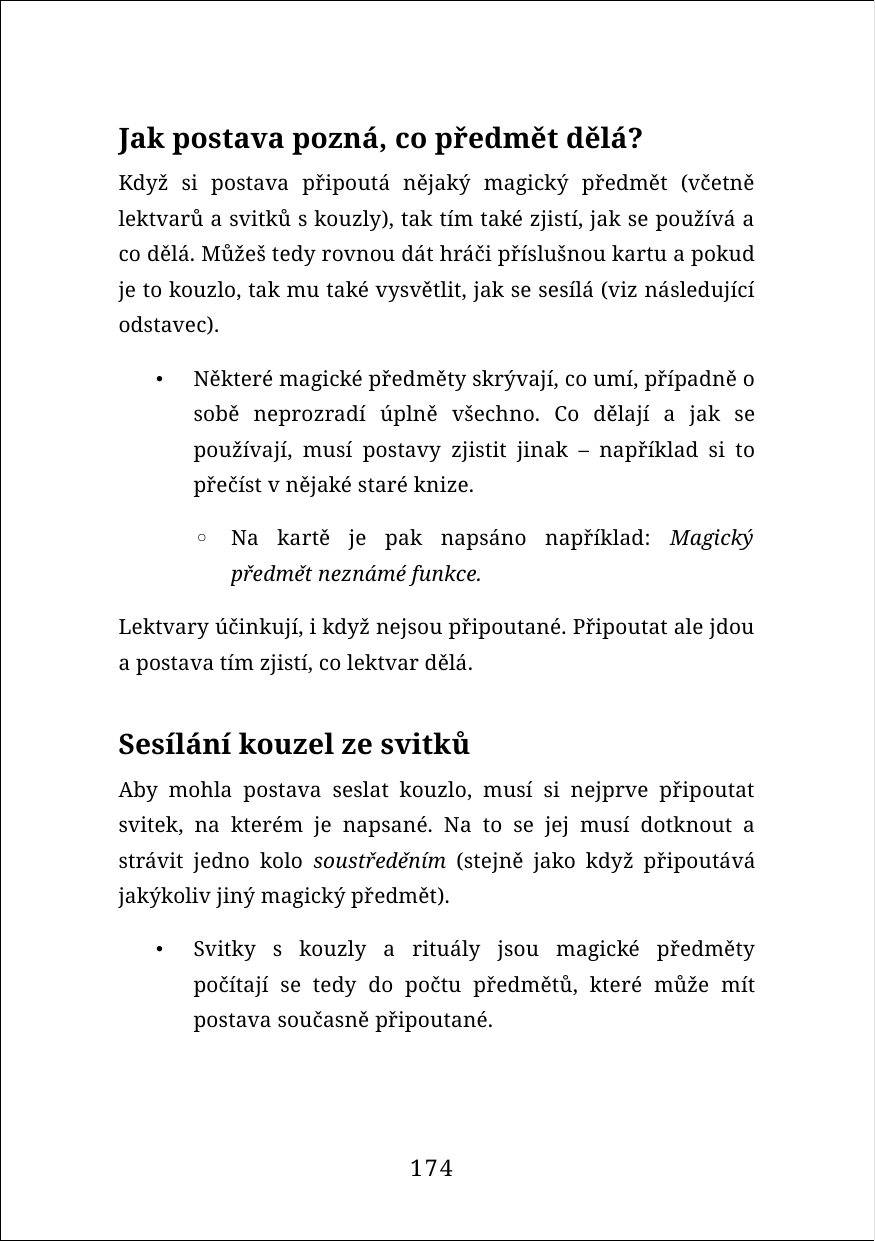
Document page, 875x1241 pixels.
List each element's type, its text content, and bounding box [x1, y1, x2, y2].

list Některé magické předměty skrývají, co umí, případně o sobě neprozradí úplně všechno. Co dělají a jak se používají, musí postavy zjistit jinak – například si to přečíst v nějaké staré knize. [156, 364, 756, 499]
text Když si postava připoutá nějaký magický předmět (včetně lektvarů a svitků s kouzly), tak tím také zjistí, jak se používá a co dělá. Můžeš tedy rovnou dát hráči příslušnou kartu a pokud je to kouzlo, tak mu také vysvětlit, jak se sesílá (viz následující odstavec). [118, 168, 756, 339]
text Lektvary účinkují, i když nejsou připoutané. Připoutat ale jdou a postava tím zjistí, co lektvar dělá. [118, 612, 756, 676]
text Aby mohla postava seslat kouzlo, musí si nejprve připoutat svitek, na kterém je napsané. Na to se jej musí dotknout a strávit jedno kolo soustředěním (stejně jako když připoutává jakýkoliv jiný magický předmět). [118, 775, 756, 910]
list Na kartě je pak napsáno například: Magický předmět neznámé funkce. [193, 523, 756, 587]
list Svitky s kouzly a rituály jsou magické předměty počítají se tedy do počtu předmětů, které může mít postava současně připoutané. [156, 934, 756, 1034]
subtitle Sesílání kouzel ze svitků [118, 724, 756, 763]
subtitle Jak postava pozná, co předmět dělá? [118, 118, 756, 157]
